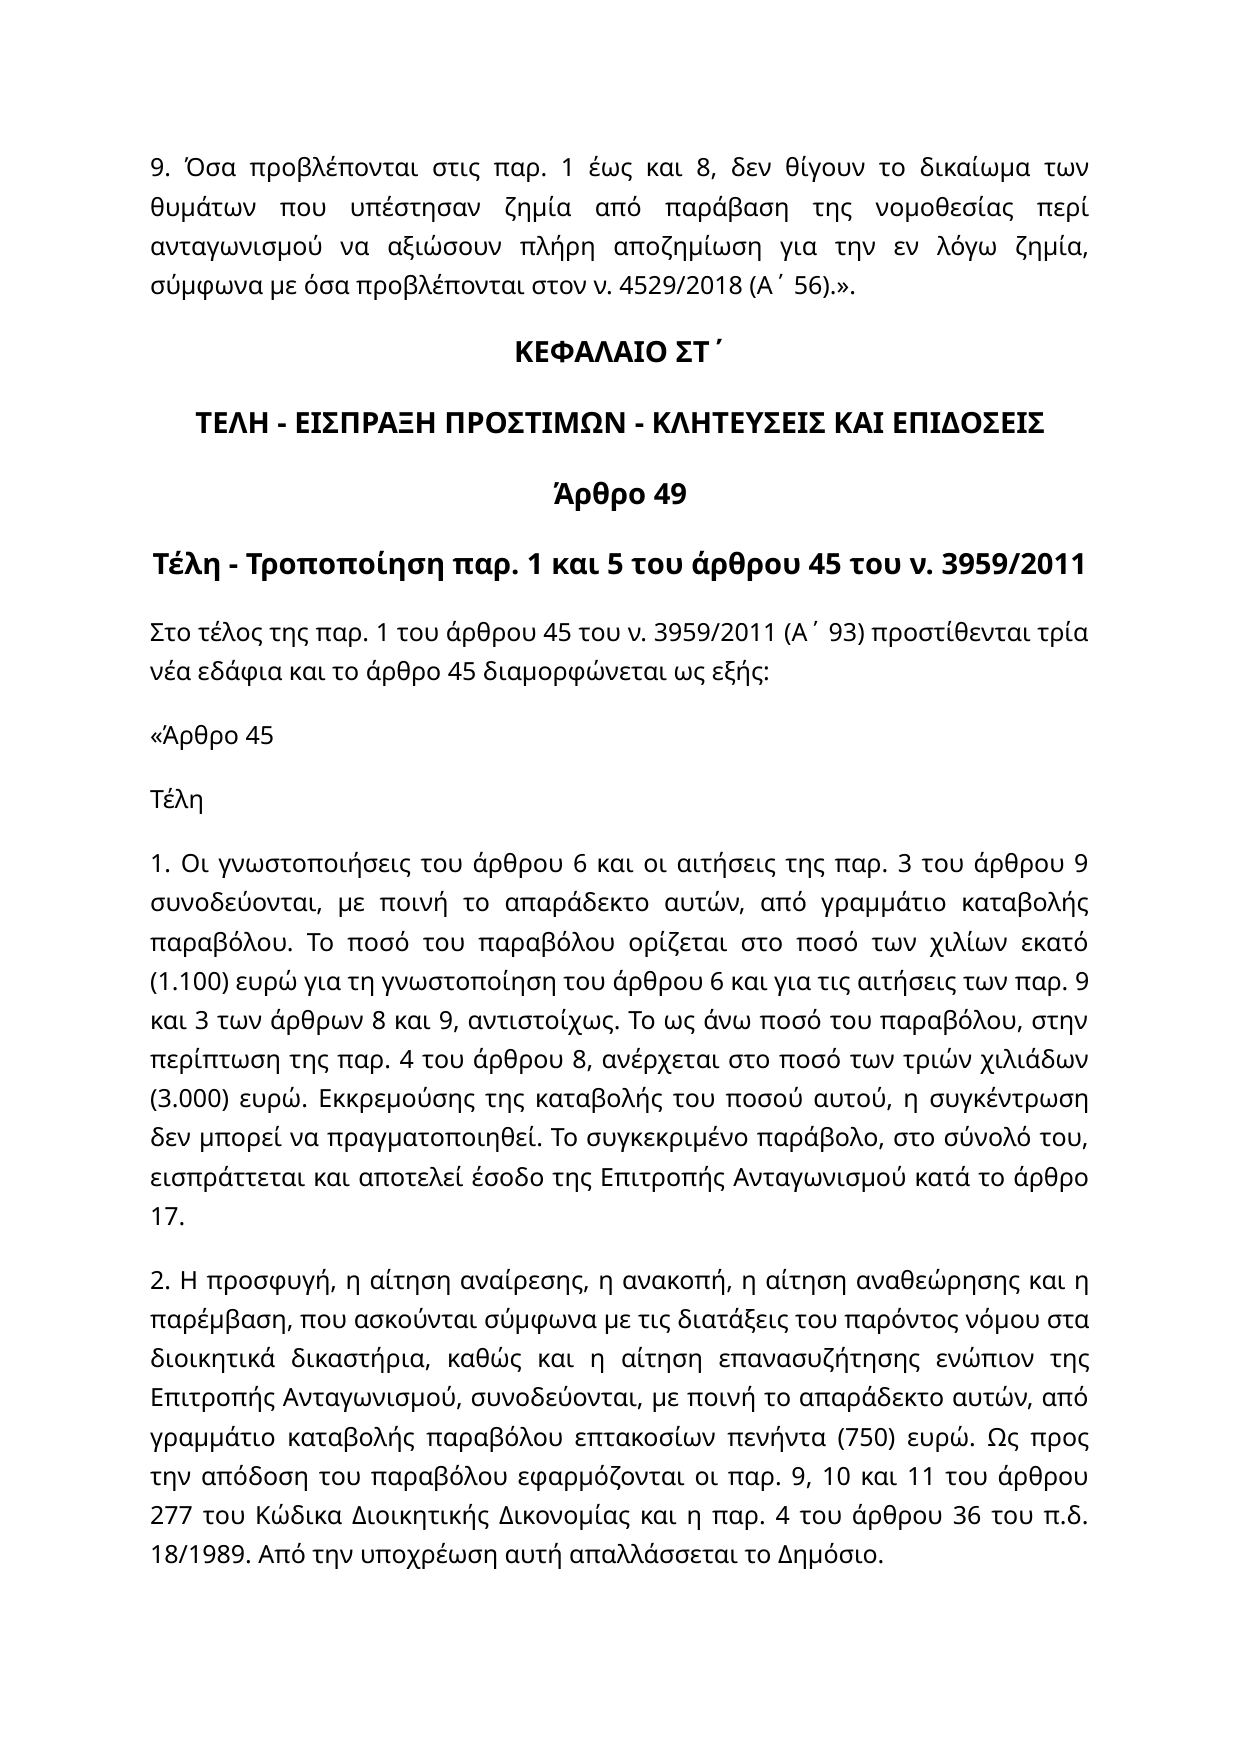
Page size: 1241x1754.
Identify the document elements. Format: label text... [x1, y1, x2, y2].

subtitle ΚΕΦΑΛΑΙΟ ΣΤ΄ [150, 332, 1090, 371]
text 2. Η προσφυγή, η αίτηση αναίρεσης, η ανακοπή, η αίτηση αναθεώρησης και η παρέμβαση, που ασκούνται σύμφωνα με τις διατάξεις του παρόντος νόμου στα διοικητικά δικαστήρια, καθώς και η αίτηση επανασυζήτησης ενώπιον της Επιτροπής Ανταγωνισμού, συνοδεύονται, με ποινή το απαράδεκτο αυτών, από γραμμάτιο καταβολής παραβόλου επτακοσίων πενήντα (750) ευρώ. Ως προς την απόδοση του παραβόλου εφαρμόζονται οι παρ. 9, 10 και 11 του άρθρου 277 του Κώδικα Διοικητικής Δικονομίας και η παρ. 4 του άρθρου 36 του π.δ. 18/1989. Από την υποχρέωση αυτή απαλλάσσεται το Δημόσιο. [150, 1262, 1090, 1571]
text 9. Όσα προβλέπονται στις παρ. 1 έως και 8, δεν θίγουν το δικαίωμα των θυμάτων που υπέστησαν ζημία από παράβαση της νομοθεσίας περί ανταγωνισμού να αξιώσουν πλήρη αποζημίωση για την εν λόγω ζημία, σύμφωνα με όσα προβλέπονται στον ν. 4529/2018 (Α΄ 56).». [150, 150, 1090, 302]
text Τέλη [150, 782, 1090, 816]
text «Άρθρο 45 [150, 717, 1090, 752]
subtitle Τέλη - Τροποποίηση παρ. 1 και 5 του άρθρου 45 του ν. 3959/2011 [150, 543, 1090, 583]
subtitle ΤΕΛΗ - ΕΙΣΠΡΑΞΗ ΠΡΟΣΤΙΜΩΝ - ΚΛΗΤΕΥΣΕΙΣ ΚΑΙ ΕΠΙΔΟΣΕΙΣ [150, 402, 1090, 442]
text 1. Οι γνωστοποιήσεις του άρθρου 6 και οι αιτήσεις της παρ. 3 του άρθρου 9 συνοδεύονται, με ποινή το απαράδεκτο αυτών, από γραμμάτιο καταβολής παραβόλου. Το ποσό του παραβόλου ορίζεται στο ποσό των χιλίων εκατό (1.100) ευρώ για τη γνωστοποίηση του άρθρου 6 και για τις αιτήσεις των παρ. 9 και 3 των άρθρων 8 και 9, αντιστοίχως. Το ως άνω ποσό του παραβόλου, στην περίπτωση της παρ. 4 του άρθρου 8, ανέρχεται στο ποσό των τριών χιλιάδων (3.000) ευρώ. Εκκρεμούσης της καταβολής του ποσού αυτού, η συγκέντρωση δεν μπορεί να πραγματοποιηθεί. Το συγκεκριμένο παράβολο, στο σύνολό του, εισπράττεται και αποτελεί έσοδο της Επιτροπής Ανταγωνισμού κατά το άρθρο 17. [150, 846, 1090, 1232]
text Στο τέλος της παρ. 1 του άρθρου 45 του ν. 3959/2011 (Α΄ 93) προστίθενται τρία νέα εδάφια και το άρθρο 45 διαμορφώνεται ως εξής: [150, 614, 1090, 687]
subtitle Άρθρο 49 [150, 473, 1090, 513]
